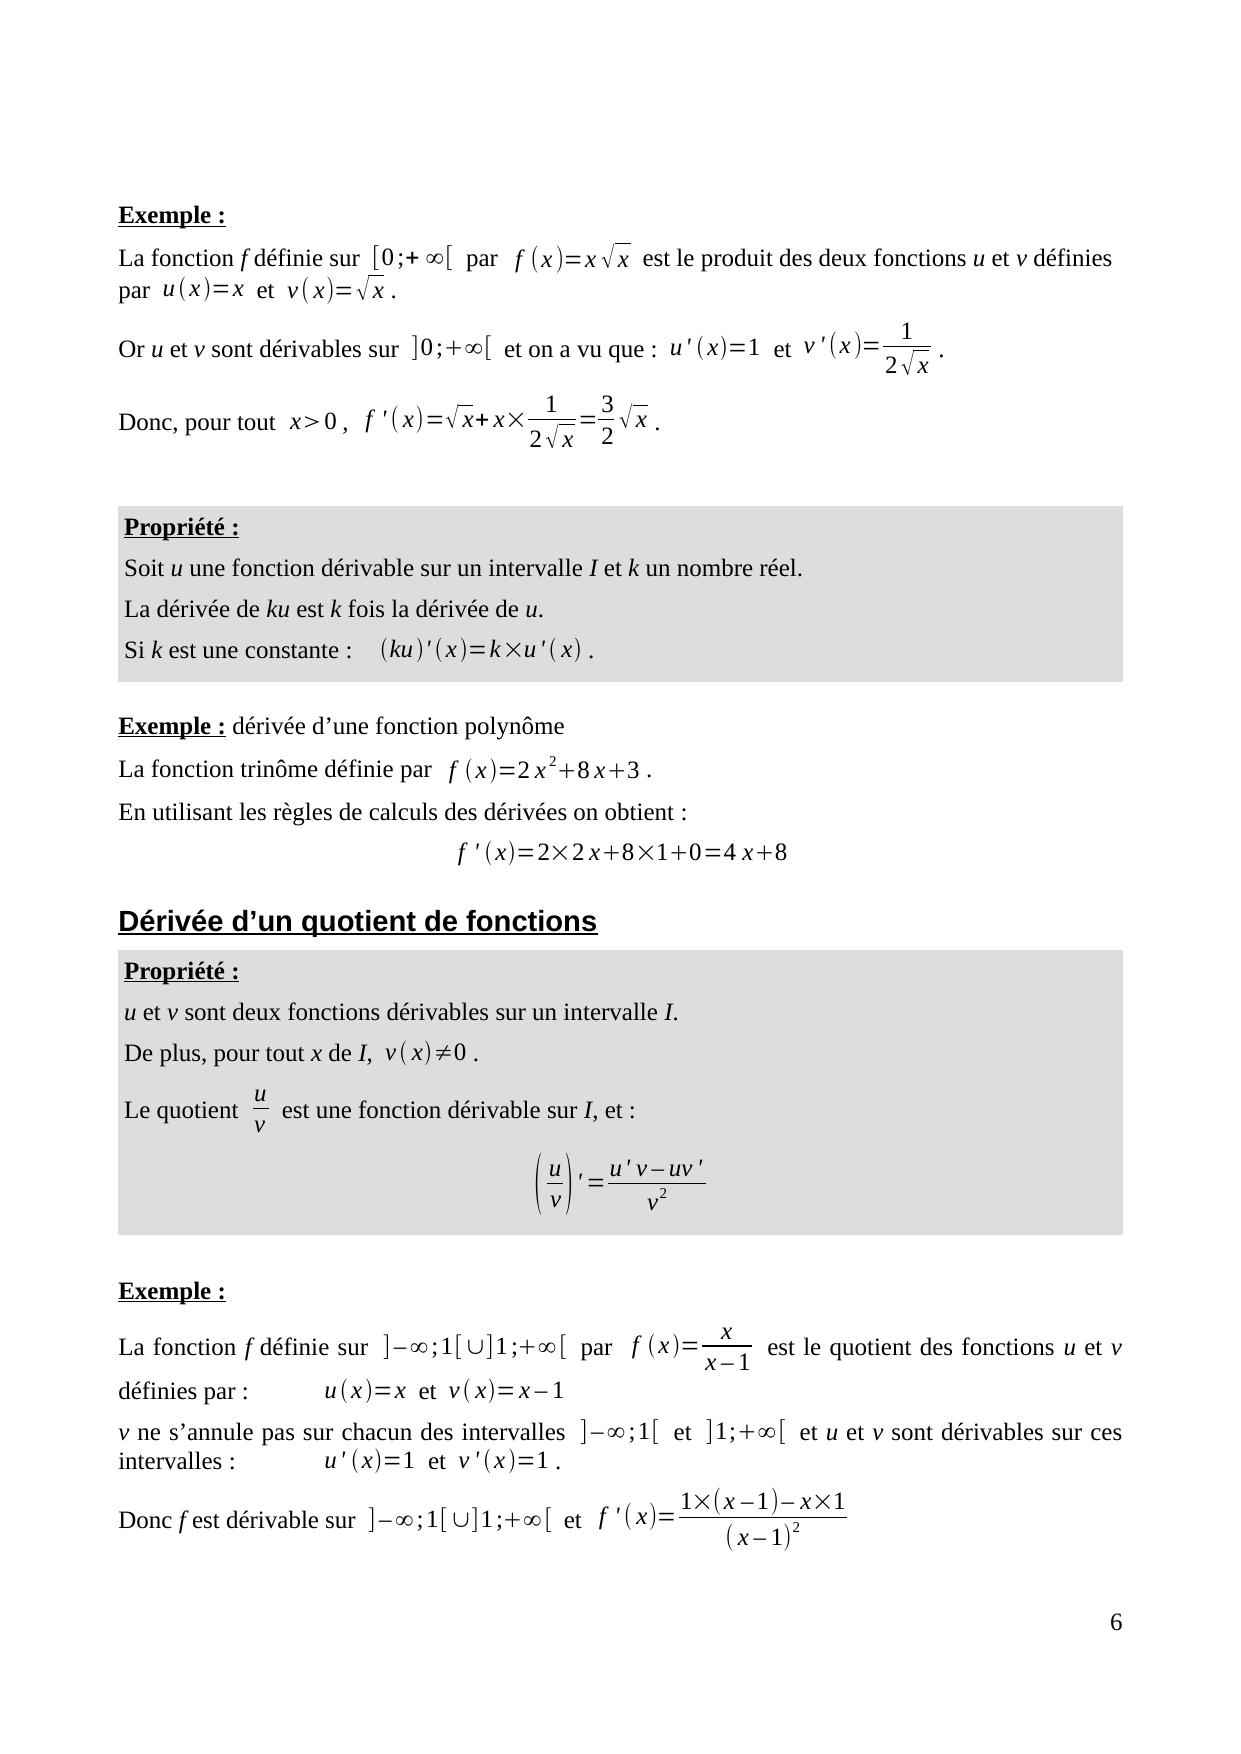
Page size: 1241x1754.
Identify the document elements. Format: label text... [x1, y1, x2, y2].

text Exemple : dérivée d’une fonction polynôme [118, 711, 1122, 740]
text Or u et v sont dérivables sur et on a vu que : et . [118, 317, 1122, 378]
table_header Propriété : Soit u une fonction dérivable sur un intervalle I et k un nombre réel. La dérivée de ku est k fois la dérivée de u. Si k est une constante : . [118, 506, 1123, 682]
text Donc, pour tout , . [118, 391, 1122, 452]
text Donc f est dérivable sur et [118, 1487, 1122, 1552]
subtitle Dérivée d’un quotient de fonctions [118, 904, 1122, 938]
text Exemple : [118, 201, 1122, 229]
text v ne s’annule pas sur chacun des intervalles et et u et v sont dérivables sur ces intervalles : et . [118, 1417, 1122, 1475]
table_header Propriété : u et v sont deux fonctions dérivables sur un intervalle I. De plus, pour tout x de I, . Le quotient est une fonction dérivable sur I, et : [118, 950, 1123, 1235]
text La fonction trinôme définie par . [118, 752, 1122, 784]
text La fonction f définie sur par est le quotient des fonctions u et v définies par : et [118, 1317, 1122, 1405]
text Exemple : [118, 1276, 1122, 1305]
text En utilisant les règles de calculs des dérivées on obtient : [118, 797, 1122, 826]
text La fonction f définie sur par est le produit des deux fonctions u et v définies par et . [118, 242, 1122, 305]
